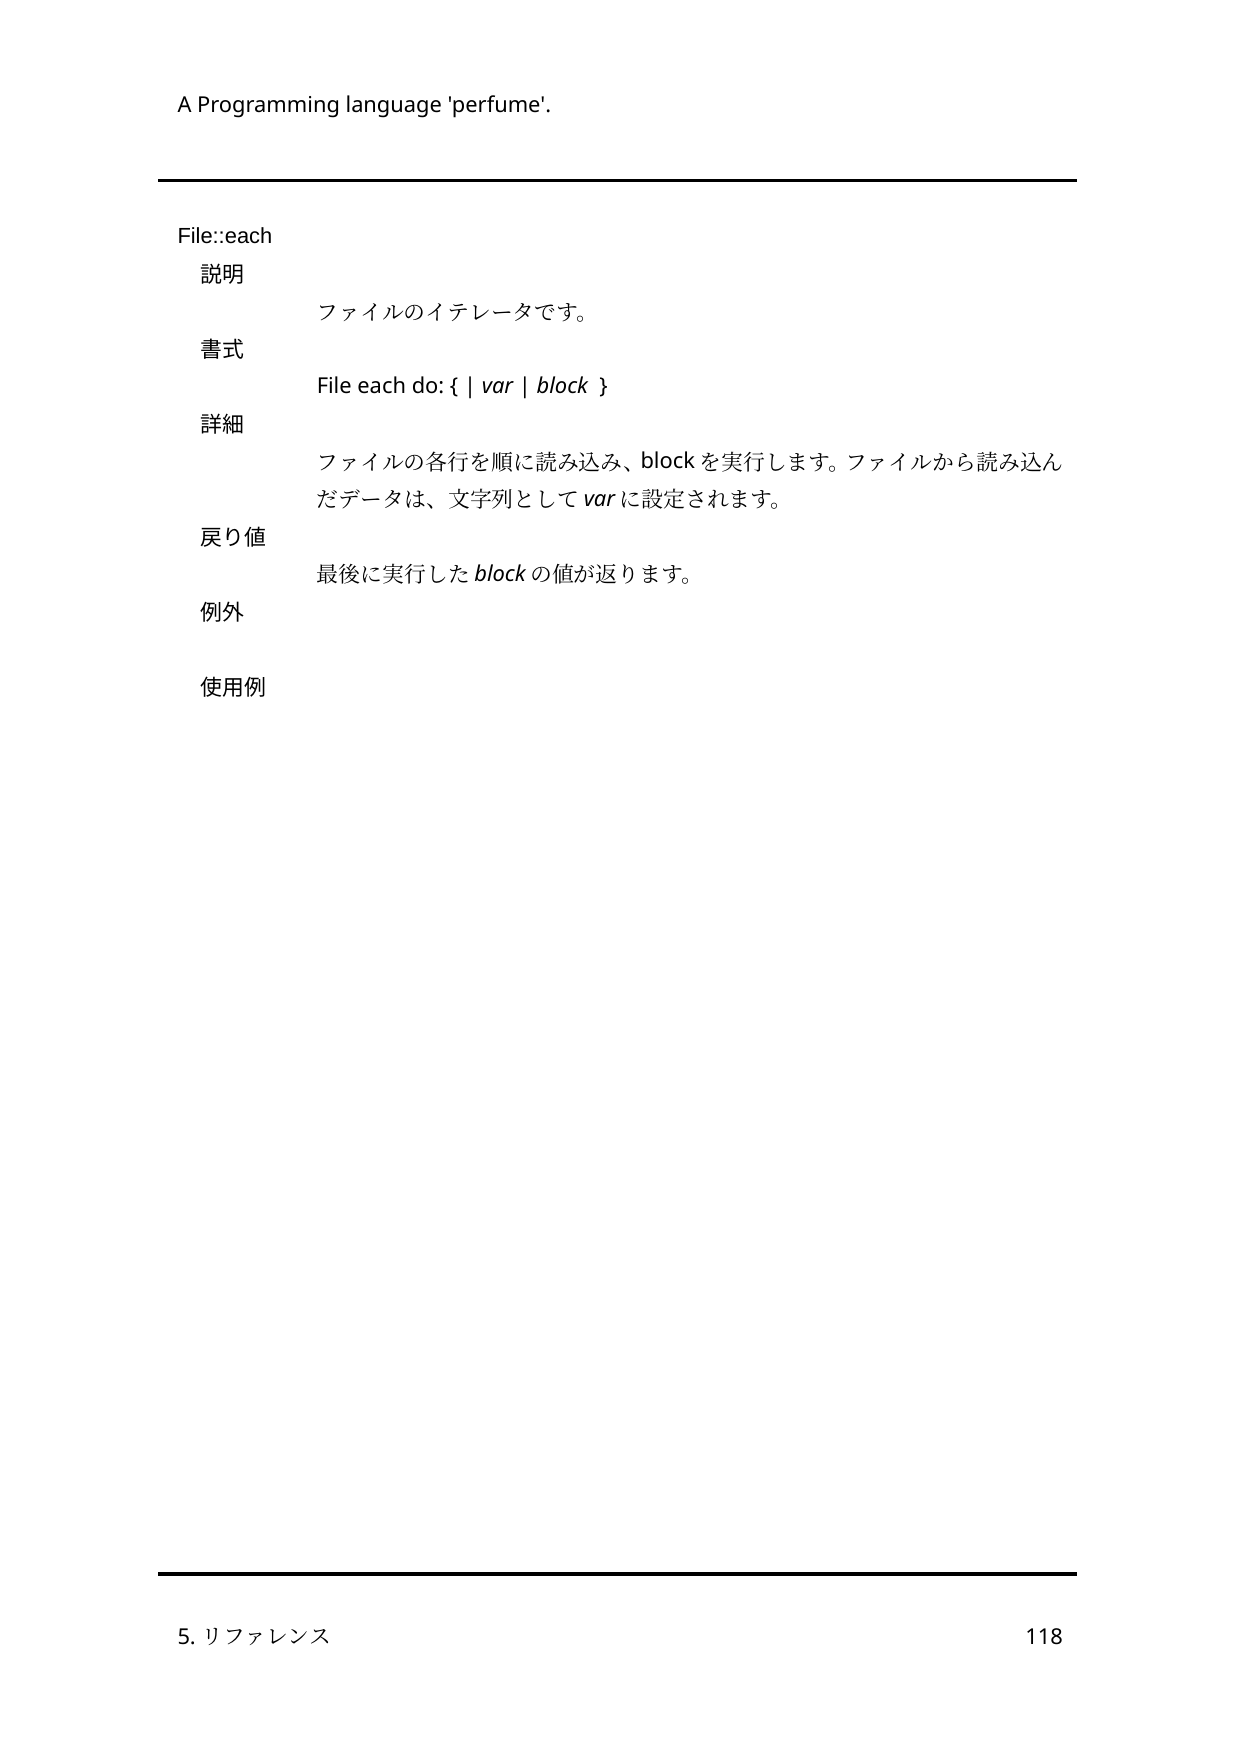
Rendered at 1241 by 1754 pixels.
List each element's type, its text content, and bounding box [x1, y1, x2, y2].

table_header ファイルのイテレータです。 [317, 254, 1063, 329]
table_cell [317, 592, 1063, 667]
table_cell 例外 [200, 592, 317, 667]
table_cell 詳細 [200, 404, 317, 517]
subtitle File::each [177, 217, 1063, 254]
table_cell 戻り値 [200, 517, 317, 592]
table_cell 最後に実行したblockの値が返ります。 [317, 517, 1063, 592]
table_cell [317, 667, 1063, 742]
table_cell 書式 [200, 329, 317, 404]
table_cell 使用例 [200, 667, 317, 742]
table_header 説明 [200, 254, 317, 329]
table_cell File each do: { | var | block } [317, 329, 1063, 404]
table_cell ファイルの各行を順に読み込み、blockを実行します。ファイルから読み込んだデータは、文字列としてvarに設定されます。 [317, 404, 1063, 517]
